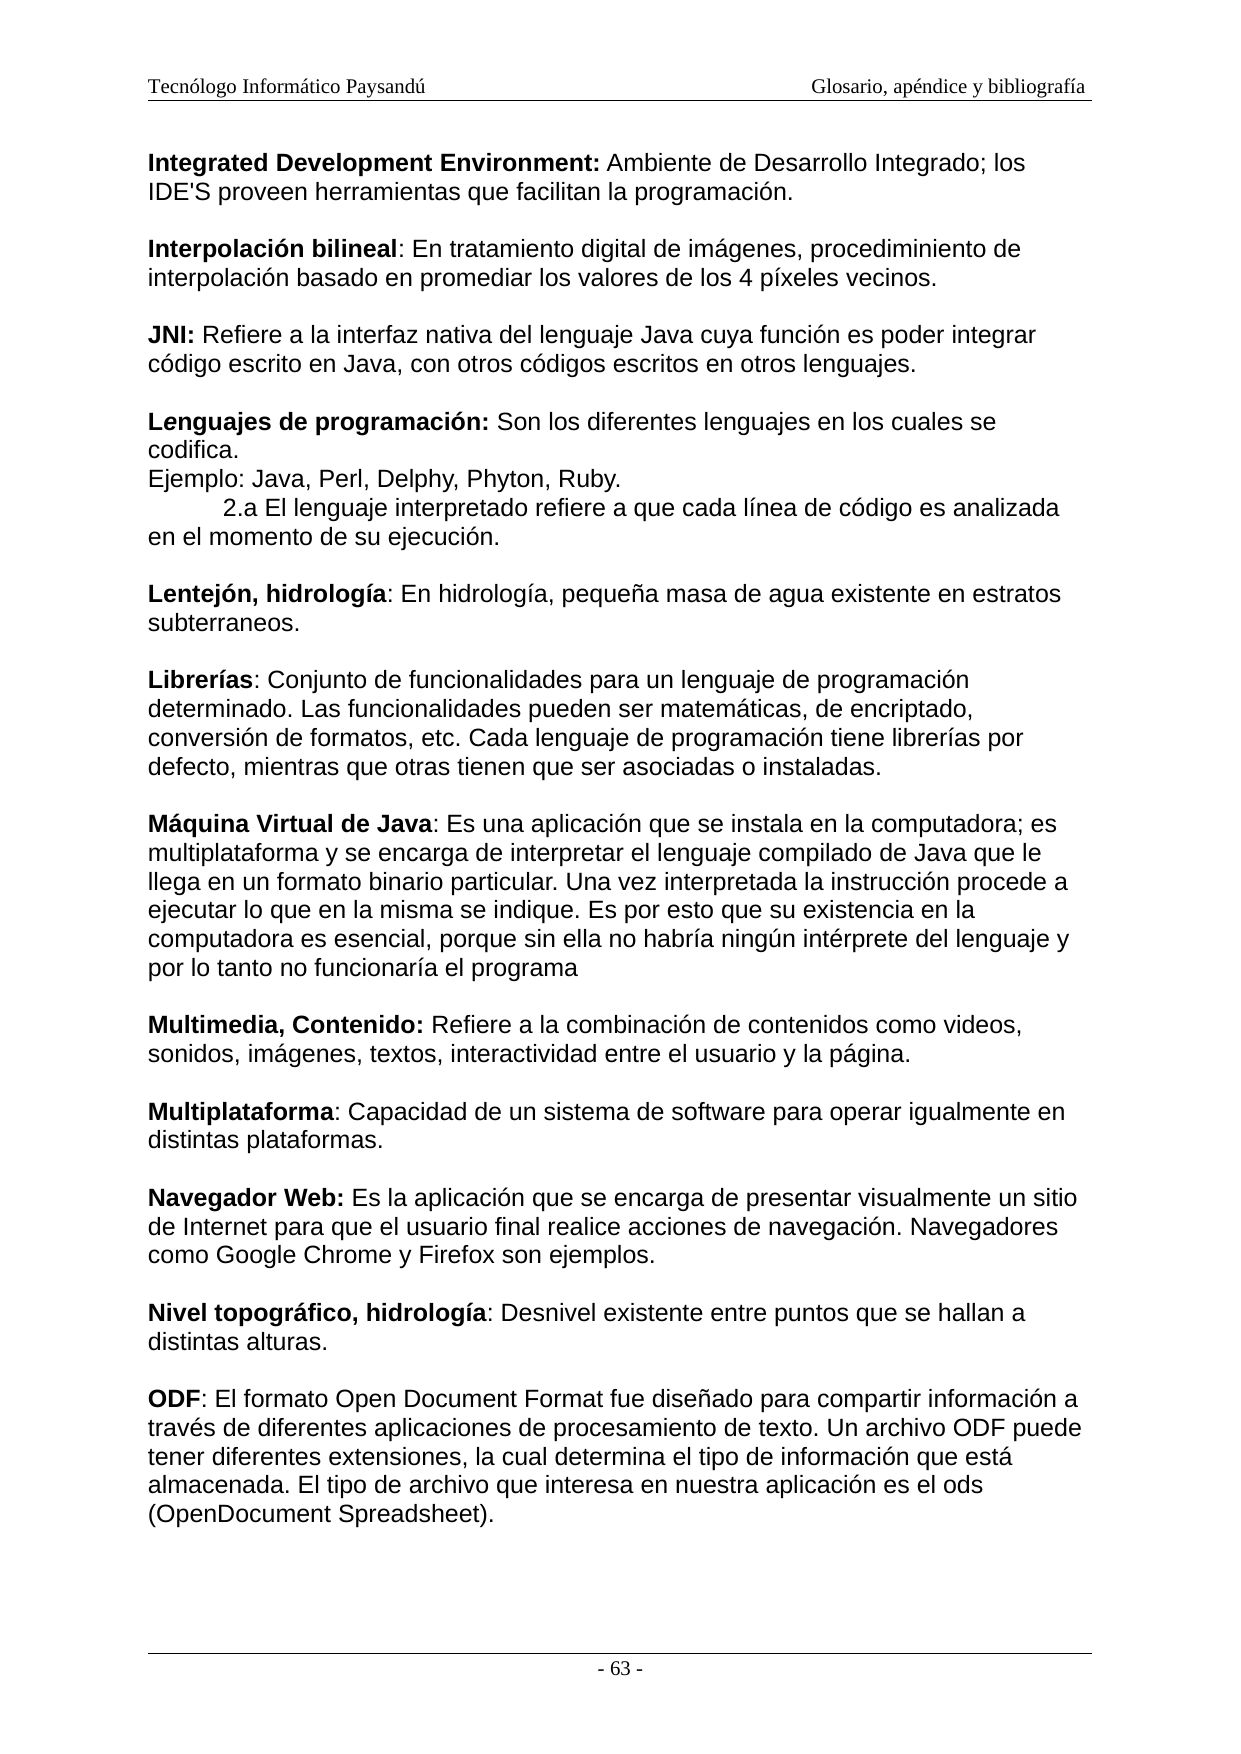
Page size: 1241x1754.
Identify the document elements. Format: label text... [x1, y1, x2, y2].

text Interpolación bilineal: En tratamiento digital de imágenes, procediminiento de interpolación basado en promediar los valores de los 4 píxeles vecinos. [148, 234, 1092, 291]
text Navegador Web: Es la aplicación que se encarga de presentar visualmente un sitio de Internet para que el usuario final realice acciones de navegación. Navegadores como Google Chrome y Firefox son ejemplos. [148, 1183, 1092, 1269]
text Integrated Development Environment: Ambiente de Desarrollo Integrado; los IDE'S proveen herramientas que facilitan la programación. [148, 148, 1092, 205]
text Ejemplo: Java, Perl, Delphy, Phyton, Ruby. [148, 464, 1092, 493]
text ODF: El formato Open Document Format fue diseñado para compartir información a través de diferentes aplicaciones de procesamiento de texto. Un archivo ODF puede tener diferentes extensiones, la cual determina el tipo de información que está almacenada. El tipo de archivo que interesa en nuestra aplicación es el ods (OpenDocument Spreadsheet). [148, 1384, 1092, 1528]
text Lenguajes de programación: Son los diferentes lenguajes en los cuales se codifica. [148, 406, 1092, 464]
text 2.a El lenguaje interpretado refiere a que cada línea de código es analizada en el momento de su ejecución. [148, 493, 1092, 550]
text Multimedia, Contenido: Refiere a la combinación de contenidos como videos, sonidos, imágenes, textos, interactividad entre el usuario y la página. [148, 1010, 1092, 1068]
text Multiplataforma: Capacidad de un sistema de software para operar igualmente en distintas plataformas. [148, 1096, 1092, 1154]
text JNI: Refiere a la interfaz nativa del lenguaje Java cuya función es poder integrar código escrito en Java, con otros códigos escritos en otros lenguajes. [148, 320, 1092, 378]
text Librerías: Conjunto de funcionalidades para un lenguaje de programación determinado. Las funcionalidades pueden ser matemáticas, de encriptado, conversión de formatos, etc. Cada lenguaje de programación tiene librerías por defecto, mientras que otras tienen que ser asociadas o instaladas. [148, 665, 1092, 780]
text Máquina Virtual de Java: Es una aplicación que se instala en la computadora; es multiplataforma y se encarga de interpretar el lenguaje compilado de Java que le llega en un formato binario particular. Una vez interpretada la instrucción procede a ejecutar lo que en la misma se indique. Es por esto que su existencia en la computadora es esencial, porque sin ella no habría ningún intérprete del lenguaje y por lo tanto no funcionaría el programa [148, 809, 1092, 981]
text Lentejón, hidrología: En hidrología, pequeña masa de agua existente en estratos subterraneos. [148, 579, 1092, 636]
text Nivel topográfico, hidrología: Desnivel existente entre puntos que se hallan a distintas alturas. [148, 1298, 1092, 1355]
